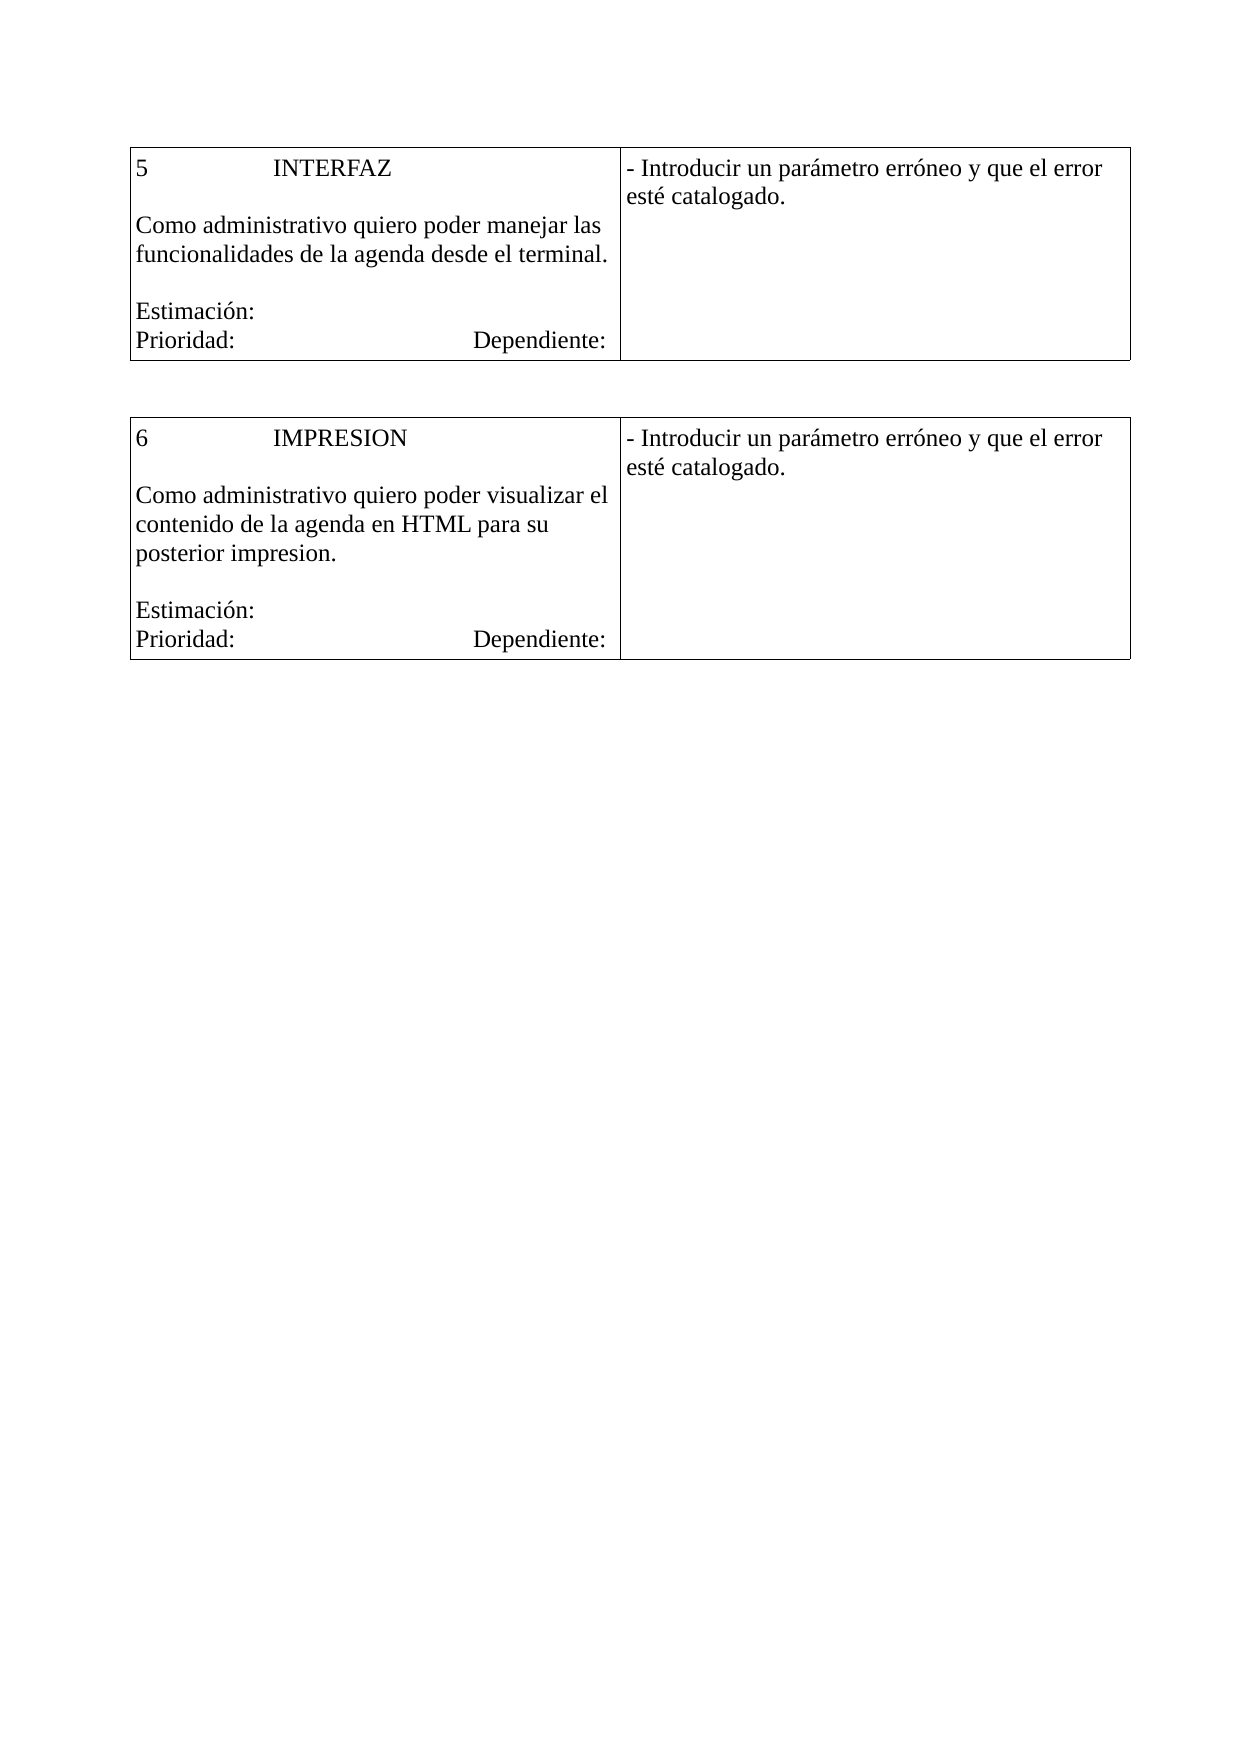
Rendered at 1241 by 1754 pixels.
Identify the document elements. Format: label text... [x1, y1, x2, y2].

table_header 5 INTERFAZ Como administrativo quiero poder manejar las funcionalidades de la agenda desde el terminal. Estimación: Prioridad: Dependiente: [131, 148, 620, 360]
table_header 6 IMPRESION Como administrativo quiero poder visualizar el contenido de la agenda en HTML para su posterior impresion. Estimación: Prioridad: Dependiente: [131, 418, 620, 659]
table_header - Introducir un parámetro erróneo y que el error esté catalogado. [621, 148, 1130, 360]
table_header - Introducir un parámetro erróneo y que el error esté catalogado. [621, 418, 1130, 659]
